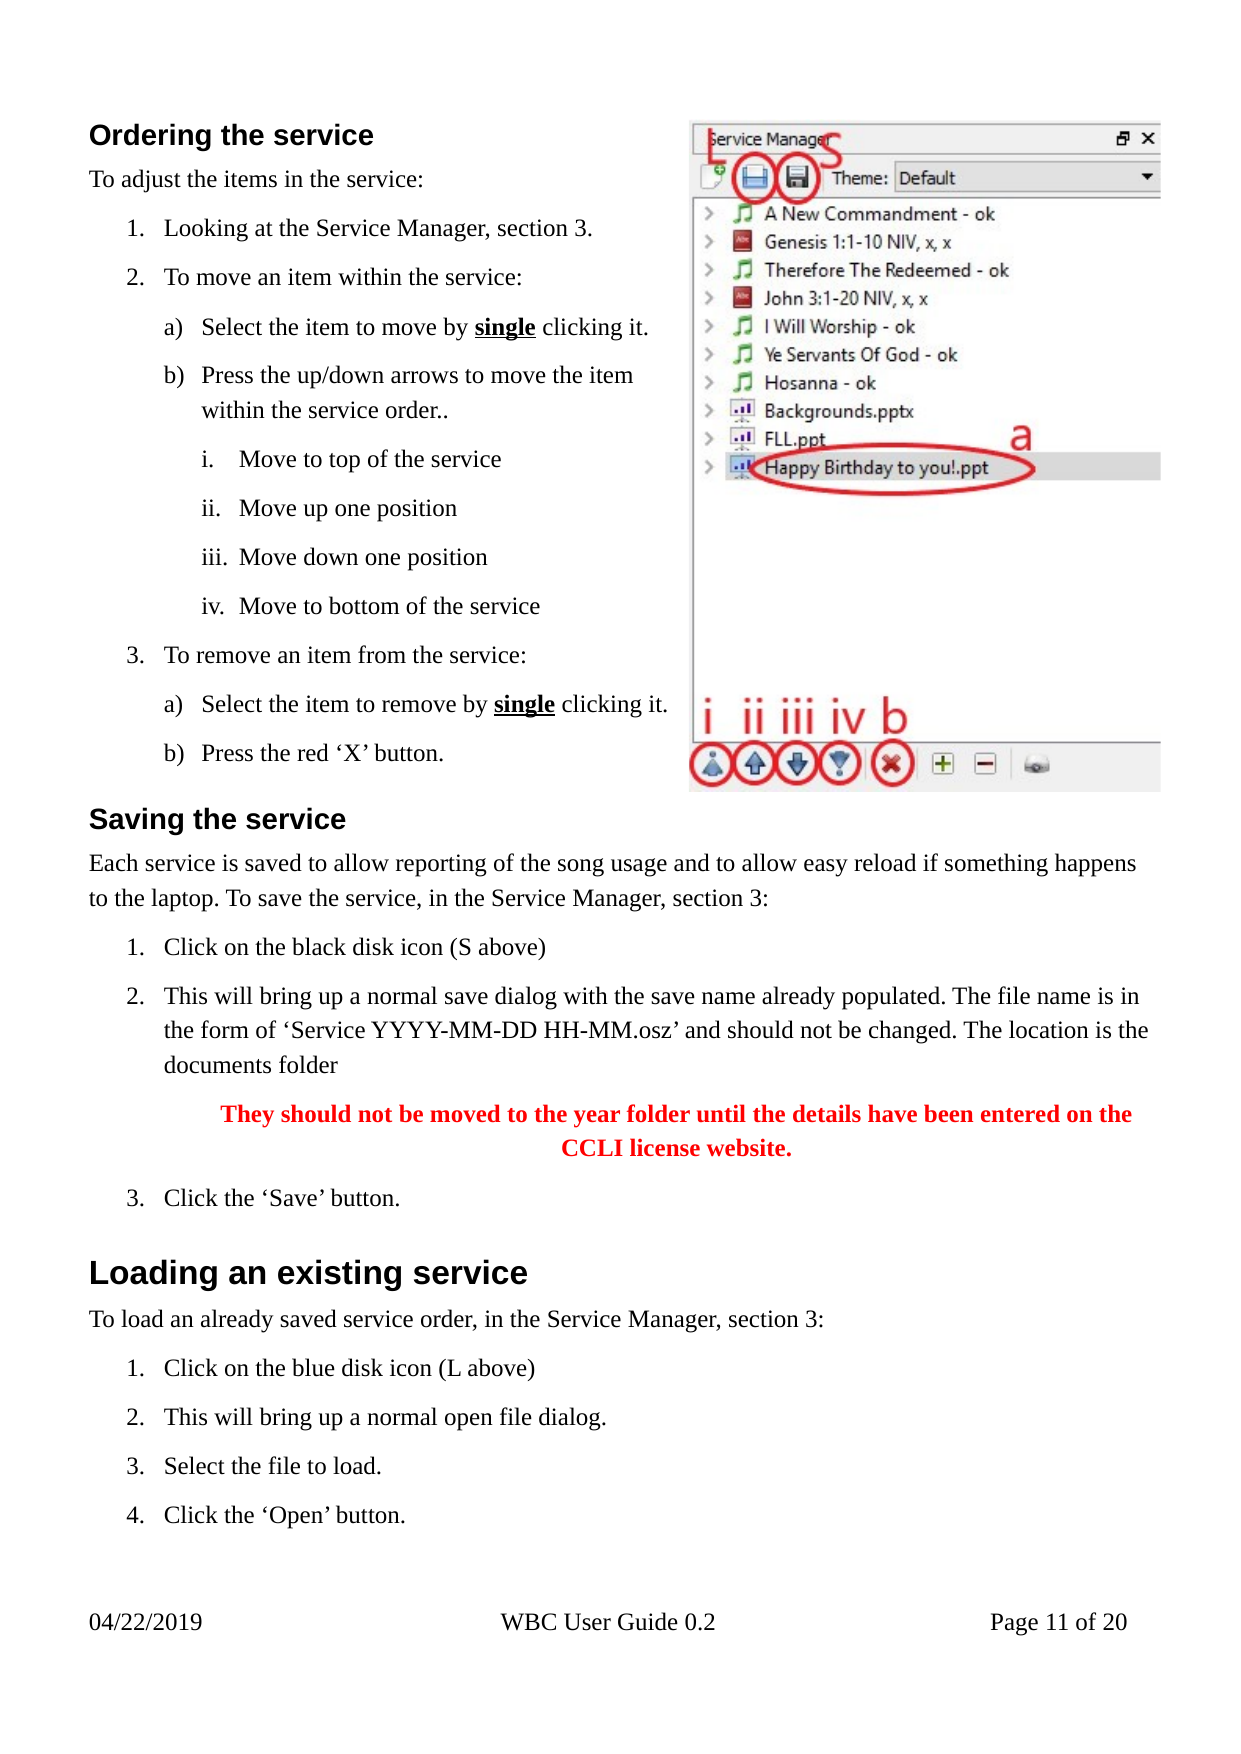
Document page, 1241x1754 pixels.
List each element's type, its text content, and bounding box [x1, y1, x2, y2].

list Click the ‘Save’ button. [126, 1183, 1152, 1211]
list Move down one position [201, 542, 688, 571]
list Click the ‘Open’ button. [126, 1500, 1152, 1529]
list Move up one position [201, 493, 688, 522]
list Select the item to remove by single clicking it. [163, 689, 688, 718]
text Each service is saved to allow reporting of the song usage and to allow easy reload if something happens to the laptop. To save the service, in the Service Manager, section 3: [88, 848, 1152, 912]
list Press the up/down arrows to move the item within the service order.. [163, 361, 688, 424]
list They should not be moved to the year folder until the details have been entered on the CCLI license website. [163, 1099, 1152, 1162]
list This will bring up a normal open file dialog. [126, 1402, 1152, 1431]
list Click on the blue disk icon (L above) [126, 1353, 1152, 1381]
list This will bring up a normal save dialog with the save name already populated. The file name is in the form of ‘Service YYYY-MM-DD HH-MM.osz’ and should not be changed. The location is the documents folder [126, 981, 1152, 1079]
list Move to bottom of the service [201, 591, 688, 620]
list Select the item to move by single clicking it. [163, 312, 688, 340]
subtitle Saving the service [88, 802, 1152, 836]
subtitle Loading an existing service [88, 1252, 1152, 1291]
list Press the red ‘X’ button. [163, 738, 688, 767]
list To move an item within the service: [126, 262, 688, 291]
list Move to top of the service [201, 444, 688, 473]
text To adjust the items in the service: [88, 164, 688, 193]
subtitle Ordering the service [88, 118, 1152, 152]
text To load an already saved service order, in the Service Manager, section 3: [88, 1304, 1152, 1332]
list Click on the black disk icon (S above) [126, 932, 1152, 961]
list To remove an item from the service: [126, 640, 688, 669]
list Looking at the Service Manager, section 3. [126, 213, 688, 242]
picture [688, 119, 1161, 792]
list Select the file to load. [126, 1451, 1152, 1479]
